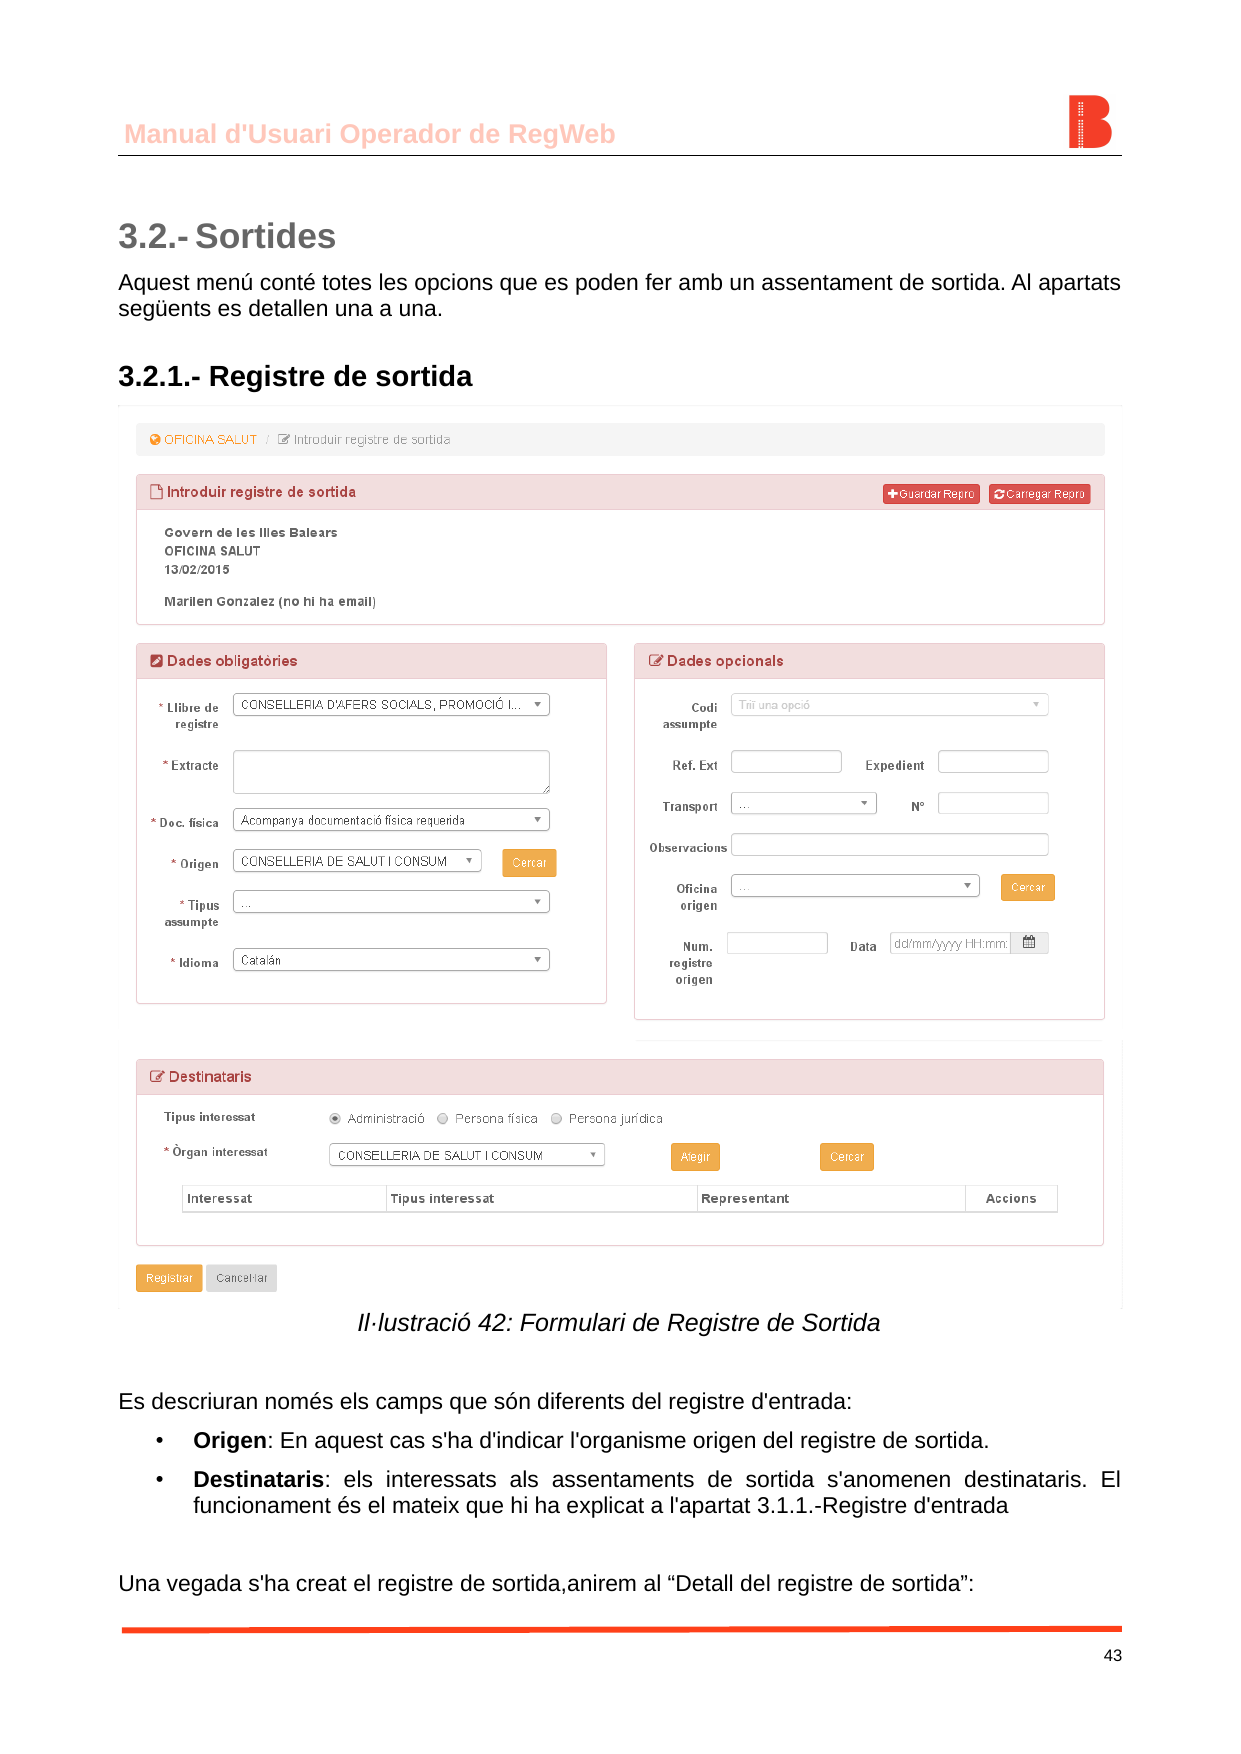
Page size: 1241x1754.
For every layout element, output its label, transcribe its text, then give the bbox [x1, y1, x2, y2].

text Il·lustració 42: Formulari de Registre de Sortida [118, 1309, 1122, 1337]
list Origen: En aquest cas s'ha d'indicar l'organisme origen del registre de sortida. [156, 1427, 1122, 1453]
picture [118, 405, 1123, 1029]
list Destinataris: els interessats als assentaments de sortida s'anomenen destinataris. El funcionament és el mateix que hi ha explicat a l'apartat 3.1.1.-Registre d'entrada [156, 1466, 1122, 1519]
text Aquest menú conté totes les opcions que es poden fer amb un assentament de sortida. Al apartats següents es detallen una a una. [118, 269, 1122, 322]
subtitle Sortides [118, 216, 1122, 256]
subtitle Registre de sortida [118, 359, 1122, 393]
picture [118, 1040, 1123, 1309]
text Una vegada s'ha creat el registre de sortida,anirem al “Detall del registre de sortida”: [118, 1570, 1122, 1596]
text Es descriuran només els camps que són diferents del registre d'entrada: [118, 1388, 1122, 1414]
picture [1063, 94, 1117, 150]
